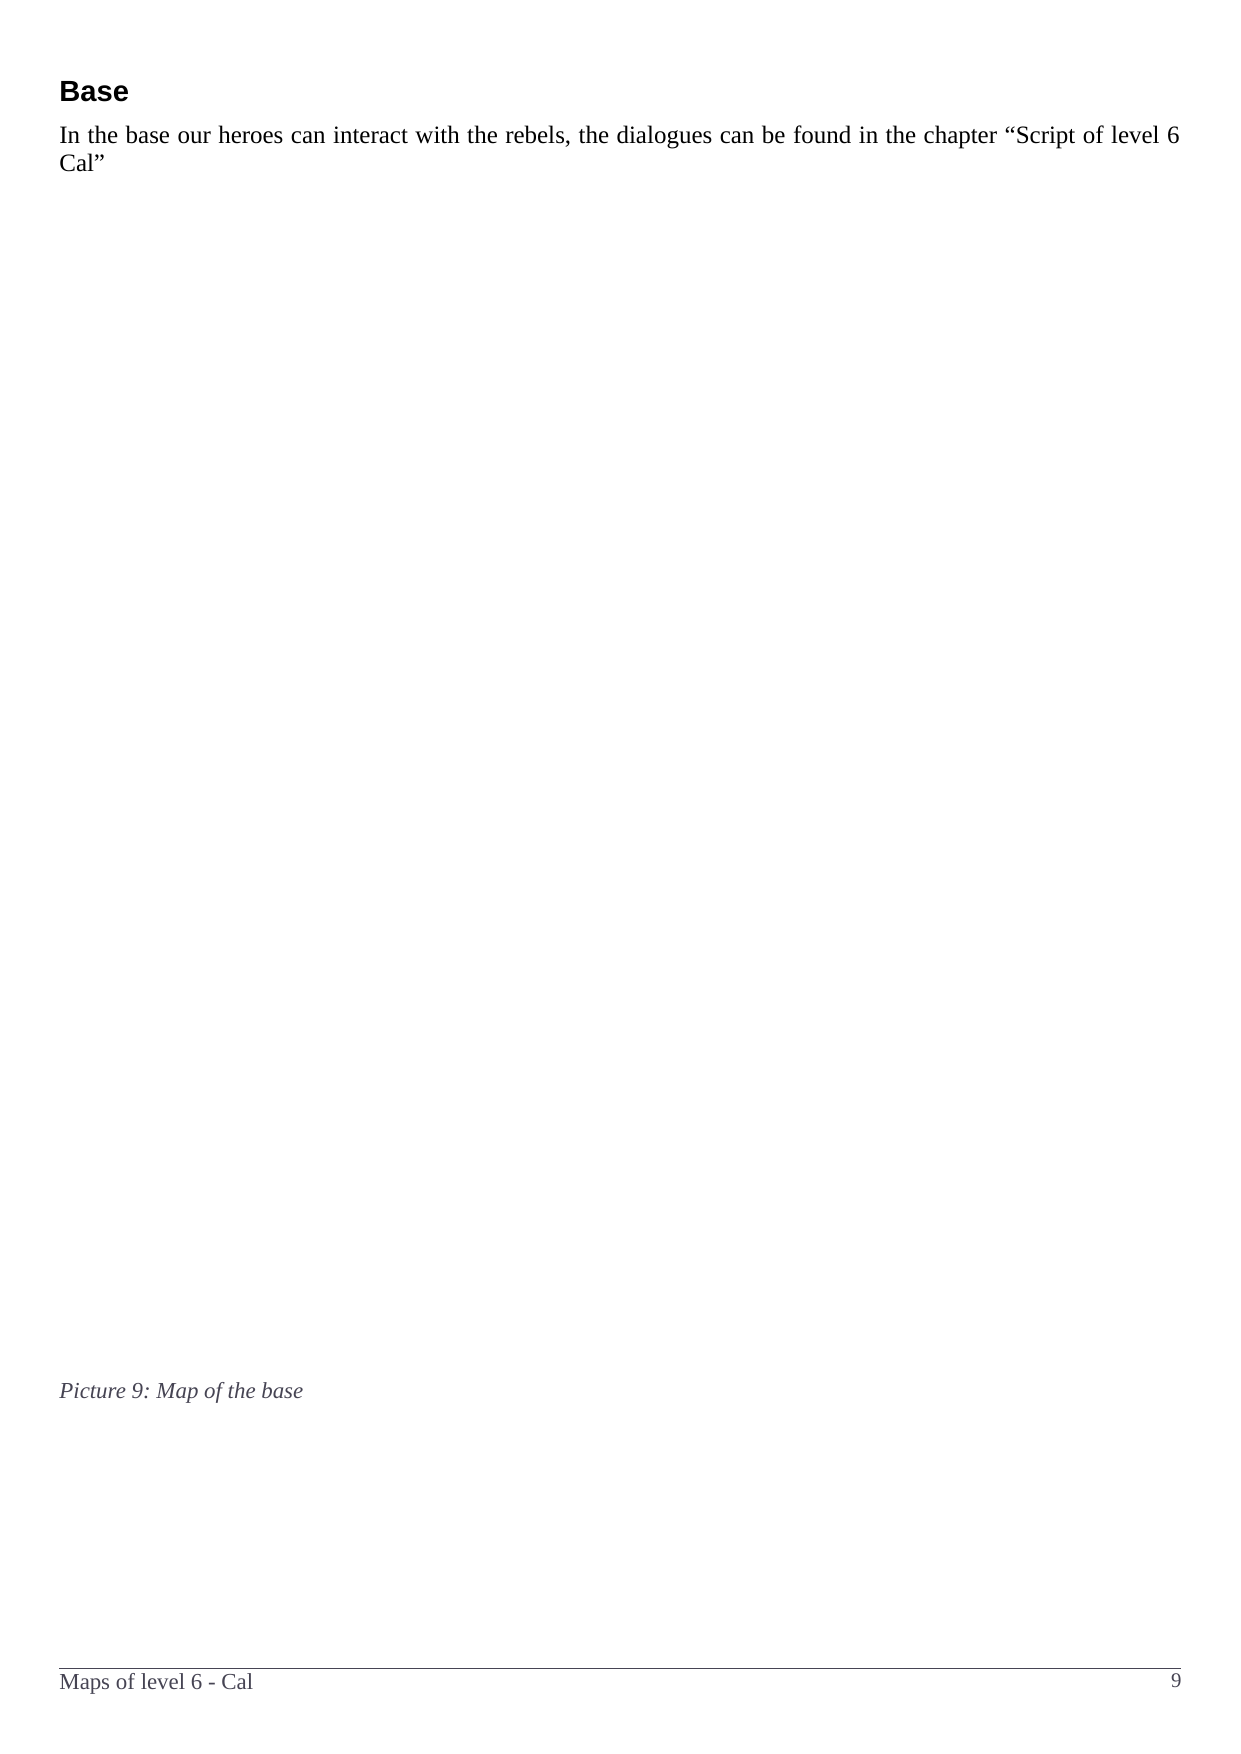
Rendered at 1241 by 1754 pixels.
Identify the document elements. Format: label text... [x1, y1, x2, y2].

text Picture 9: Map of the base [59, 196, 1181, 1403]
subtitle Base [59, 74, 1181, 107]
text In the base our heroes can interact with the rebels, the dialogues can be found in the chapter “Script of level 6 Cal” [59, 120, 1181, 177]
